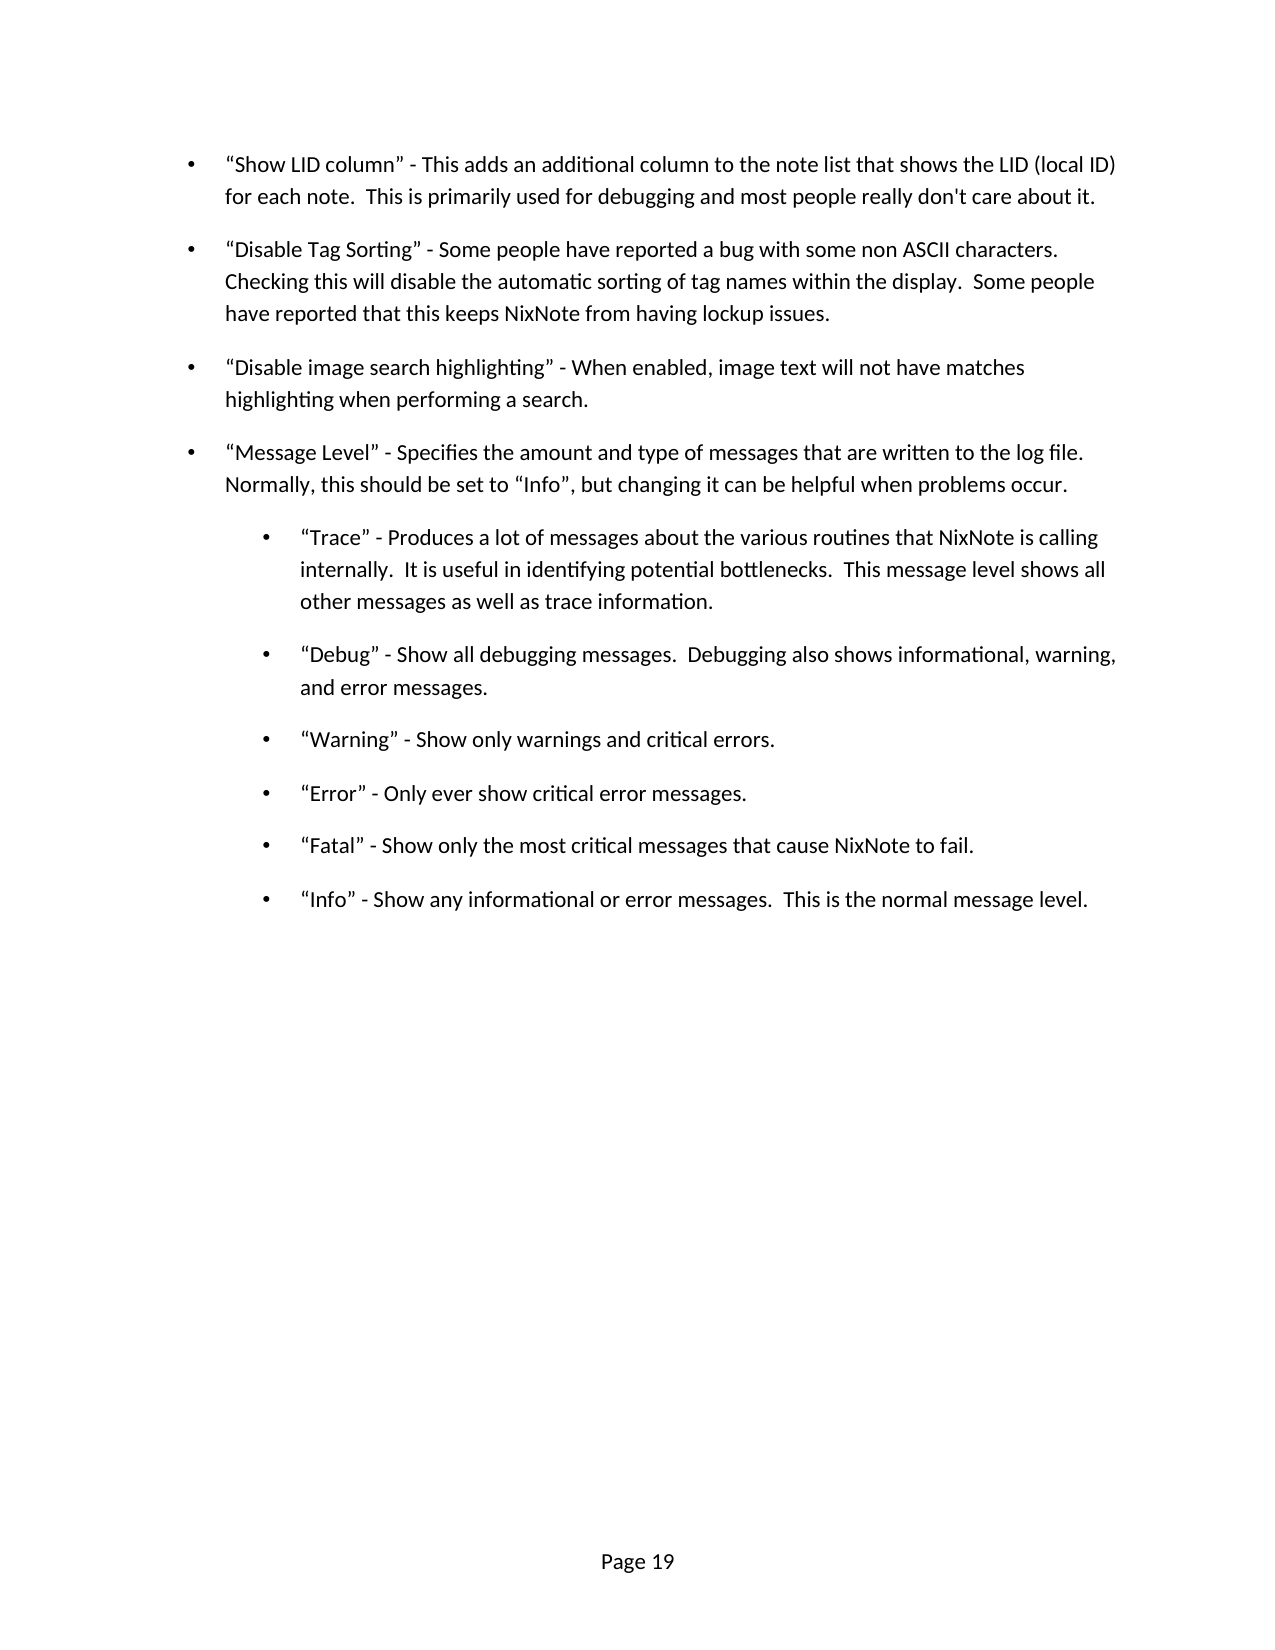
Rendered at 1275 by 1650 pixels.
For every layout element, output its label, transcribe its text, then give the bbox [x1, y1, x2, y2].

list “Info” - Show any informational or error messages. This is the normal message level. [262, 885, 1125, 913]
list “Fatal” - Show only the most critical messages that cause NixNote to fail. [262, 832, 1125, 860]
list “Debug” - Show all debugging messages. Debugging also shows informational, warning, and error messages. [262, 640, 1125, 701]
list “Warning” - Show only warnings and critical errors. [262, 726, 1125, 754]
list “Trace” - Produces a lot of messages about the various routines that NixNote is calling internally. It is useful in identifying potential bottlenecks. This message level shows all other messages as well as trace information. [262, 523, 1125, 615]
list “Disable Tag Sorting” - Some people have reported a bug with some non ASCII characters. Checking this will disable the automatic sorting of tag names within the display. Some people have reported that this keeps NixNote from having lockup issues. [187, 235, 1125, 328]
list “Show LID column” - This adds an additional column to the note list that shows the LID (local ID) for each note. This is primarily used for debugging and most people really don't care about it. [187, 150, 1125, 210]
list “Disable image search highlighting” - When enabled, image text will not have matches highlighting when performing a search. [187, 353, 1125, 413]
list “Error” - Only ever show critical error messages. [262, 779, 1125, 807]
list “Message Level” - Specifies the amount and type of messages that are written to the log file. Normally, this should be set to “Info”, but changing it can be helpful when problems occur. [187, 438, 1125, 498]
